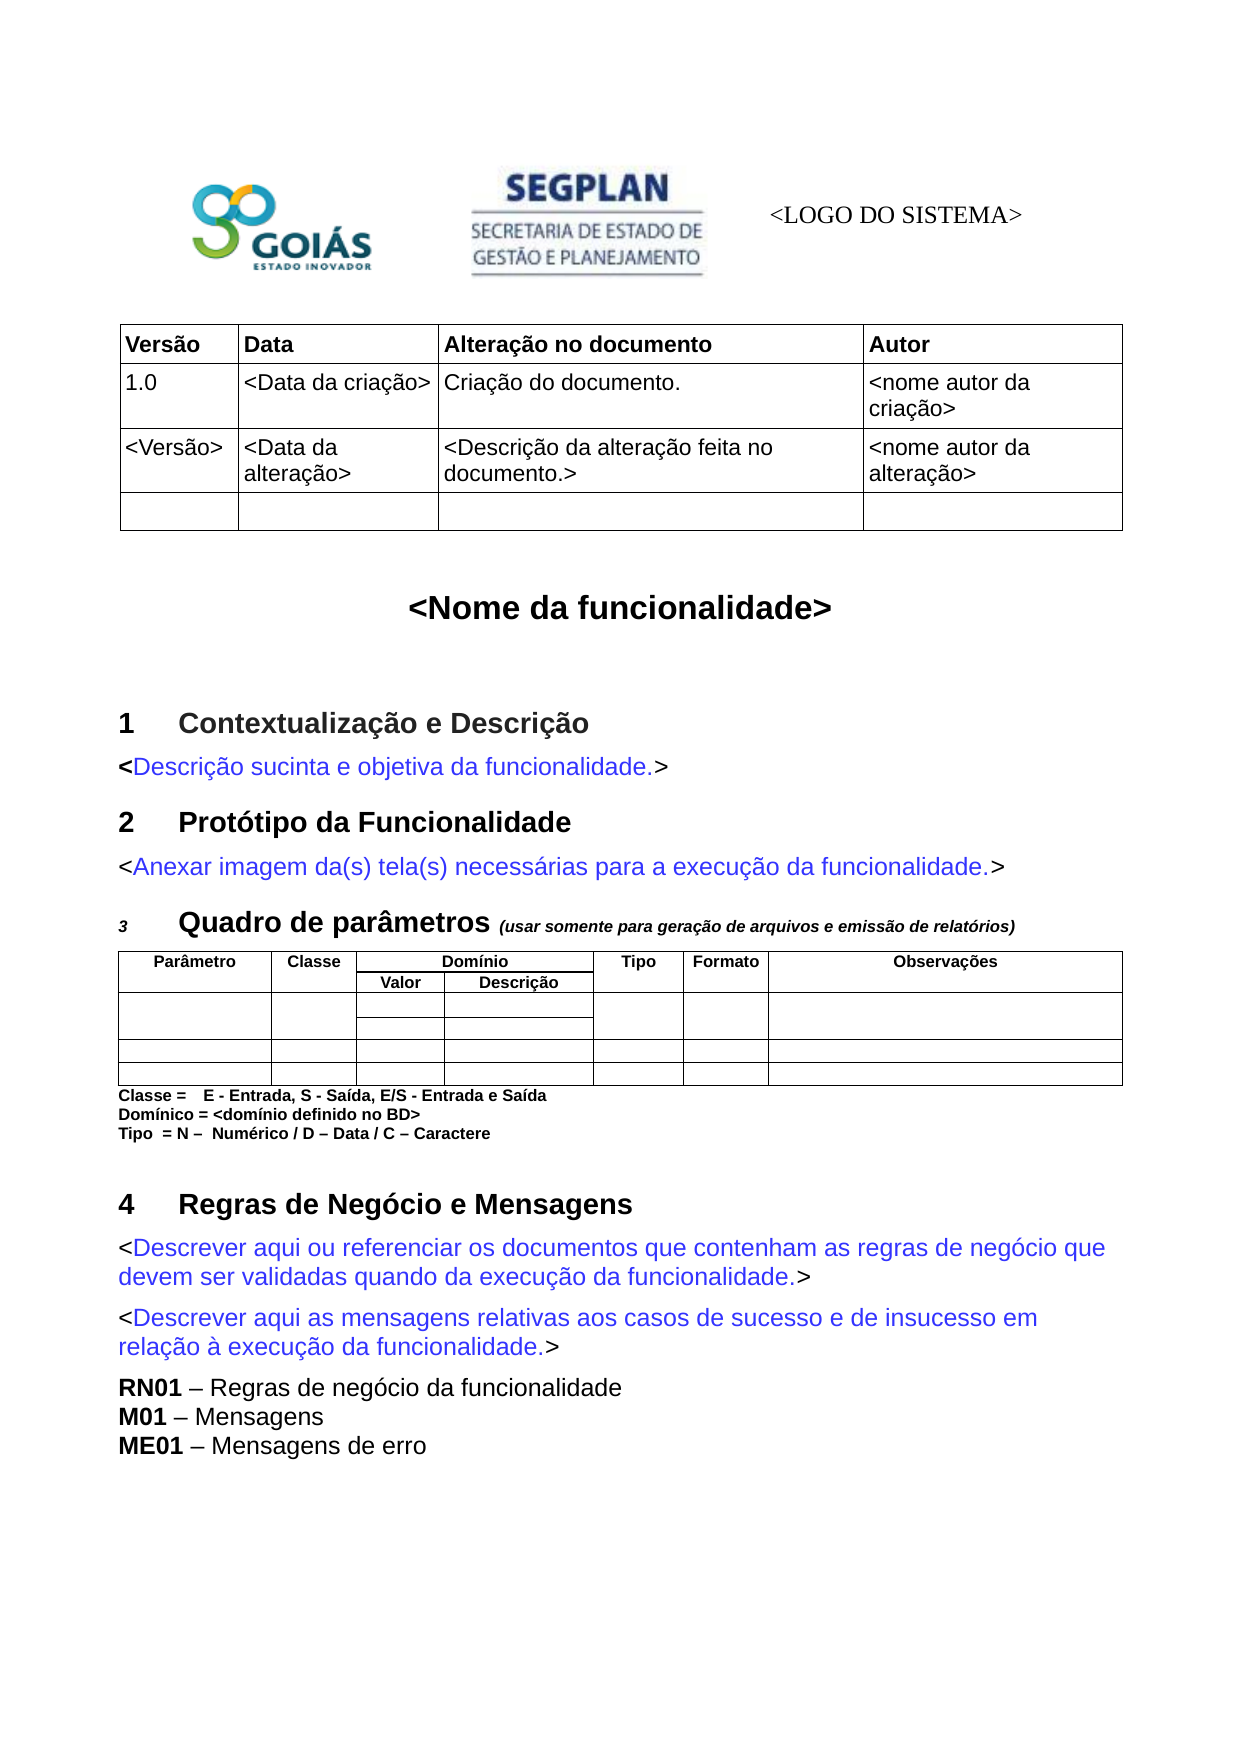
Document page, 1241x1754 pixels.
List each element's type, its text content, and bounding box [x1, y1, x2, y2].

table_cell [684, 993, 768, 1039]
table_cell [272, 993, 356, 1039]
table_cell [684, 1063, 768, 1084]
table_cell [119, 993, 271, 1039]
table_cell Valor [357, 973, 444, 992]
table_cell <nome autor da criação> [864, 364, 1122, 427]
table_header Data [239, 325, 438, 363]
table_header Domínio [357, 952, 593, 971]
table_cell <nome autor da alteração> [864, 429, 1122, 492]
table_header Classe [272, 952, 356, 992]
text ME01 – Mensagens de erro [118, 1431, 1122, 1459]
table_cell [445, 1063, 593, 1084]
text M01 – Mensagens [118, 1402, 1122, 1431]
text [400, 201, 471, 229]
table_cell <Data da criação> [239, 364, 438, 427]
table_header Tipo [594, 952, 683, 992]
table_cell [357, 1040, 444, 1062]
table_cell <Data da alteração> [239, 429, 438, 492]
text <Descrição sucinta e objetiva da funcionalidade.> [118, 752, 1122, 780]
text <Descrever aqui ou referenciar os documentos que contenham as regras de negócio que devem ser validadas quando da execução da funcionalidade.> [118, 1233, 1122, 1291]
table_cell [357, 1063, 444, 1084]
table_cell [594, 993, 683, 1039]
table_cell [769, 1063, 1122, 1084]
table_cell [119, 1040, 271, 1062]
table_header Parâmetro [119, 952, 271, 992]
table_header Versão [121, 325, 238, 363]
text [118, 201, 166, 229]
table_cell Descrição [445, 973, 593, 992]
table_cell [272, 1063, 356, 1084]
table_cell [684, 1040, 768, 1062]
table_cell [439, 493, 863, 530]
text <Anexar imagem da(s) tela(s) necessárias para a execução da funcionalidade.> [118, 851, 1122, 880]
table_cell [594, 1040, 683, 1062]
table_cell [119, 1063, 271, 1084]
table_cell Criação do documento. [439, 364, 863, 427]
text Tipo = N – Numérico / D – Data / C – Caractere [118, 1124, 1122, 1143]
table_header Autor [864, 325, 1122, 363]
table_cell [864, 493, 1122, 530]
table_header Observações [769, 952, 1122, 992]
subtitle Protótipo da Funcionalidade [118, 805, 1122, 839]
table_header Formato [684, 952, 768, 992]
table_cell 1.0 [121, 364, 238, 427]
table_header [357, 993, 444, 1017]
table_cell [769, 993, 1122, 1039]
subtitle Contextualização e Descrição [118, 706, 1122, 739]
table_cell [357, 1018, 444, 1039]
picture [471, 138, 708, 279]
table_cell [769, 1040, 1122, 1062]
table_cell [272, 1040, 356, 1062]
text <LOGO DO SISTEMA> [708, 201, 1122, 229]
subtitle Regras de Negócio e Mensagens [118, 1187, 1122, 1221]
table_cell [121, 493, 238, 530]
table_cell [445, 1040, 593, 1062]
table_cell <Versão> [121, 429, 238, 492]
subtitle Quadro de parâmetros (usar somente para geração de arquivos e emissão de relatórios) [118, 905, 1122, 939]
table_cell [445, 1018, 593, 1039]
text <Nome da funcionalidade> [118, 588, 1122, 627]
table_cell [239, 493, 438, 530]
text Classe = E - Entrada, S - Saída, E/S - Entrada e Saída [118, 1086, 1122, 1105]
text RN01 – Regras de negócio da funcionalidade [118, 1373, 1122, 1402]
table_header Alteração no documento [439, 325, 863, 363]
table_cell <Descrição da alteração feita no documento.> [439, 429, 863, 492]
text <Descrever aqui as mensagens relativas aos casos de sucesso e de insucesso em relação à execução da funcionalidade.> [118, 1303, 1122, 1361]
text Domínico = <domínio definido no BD> [118, 1105, 1122, 1124]
table_header [445, 993, 593, 1017]
table_cell [594, 1063, 683, 1084]
picture [166, 149, 400, 306]
